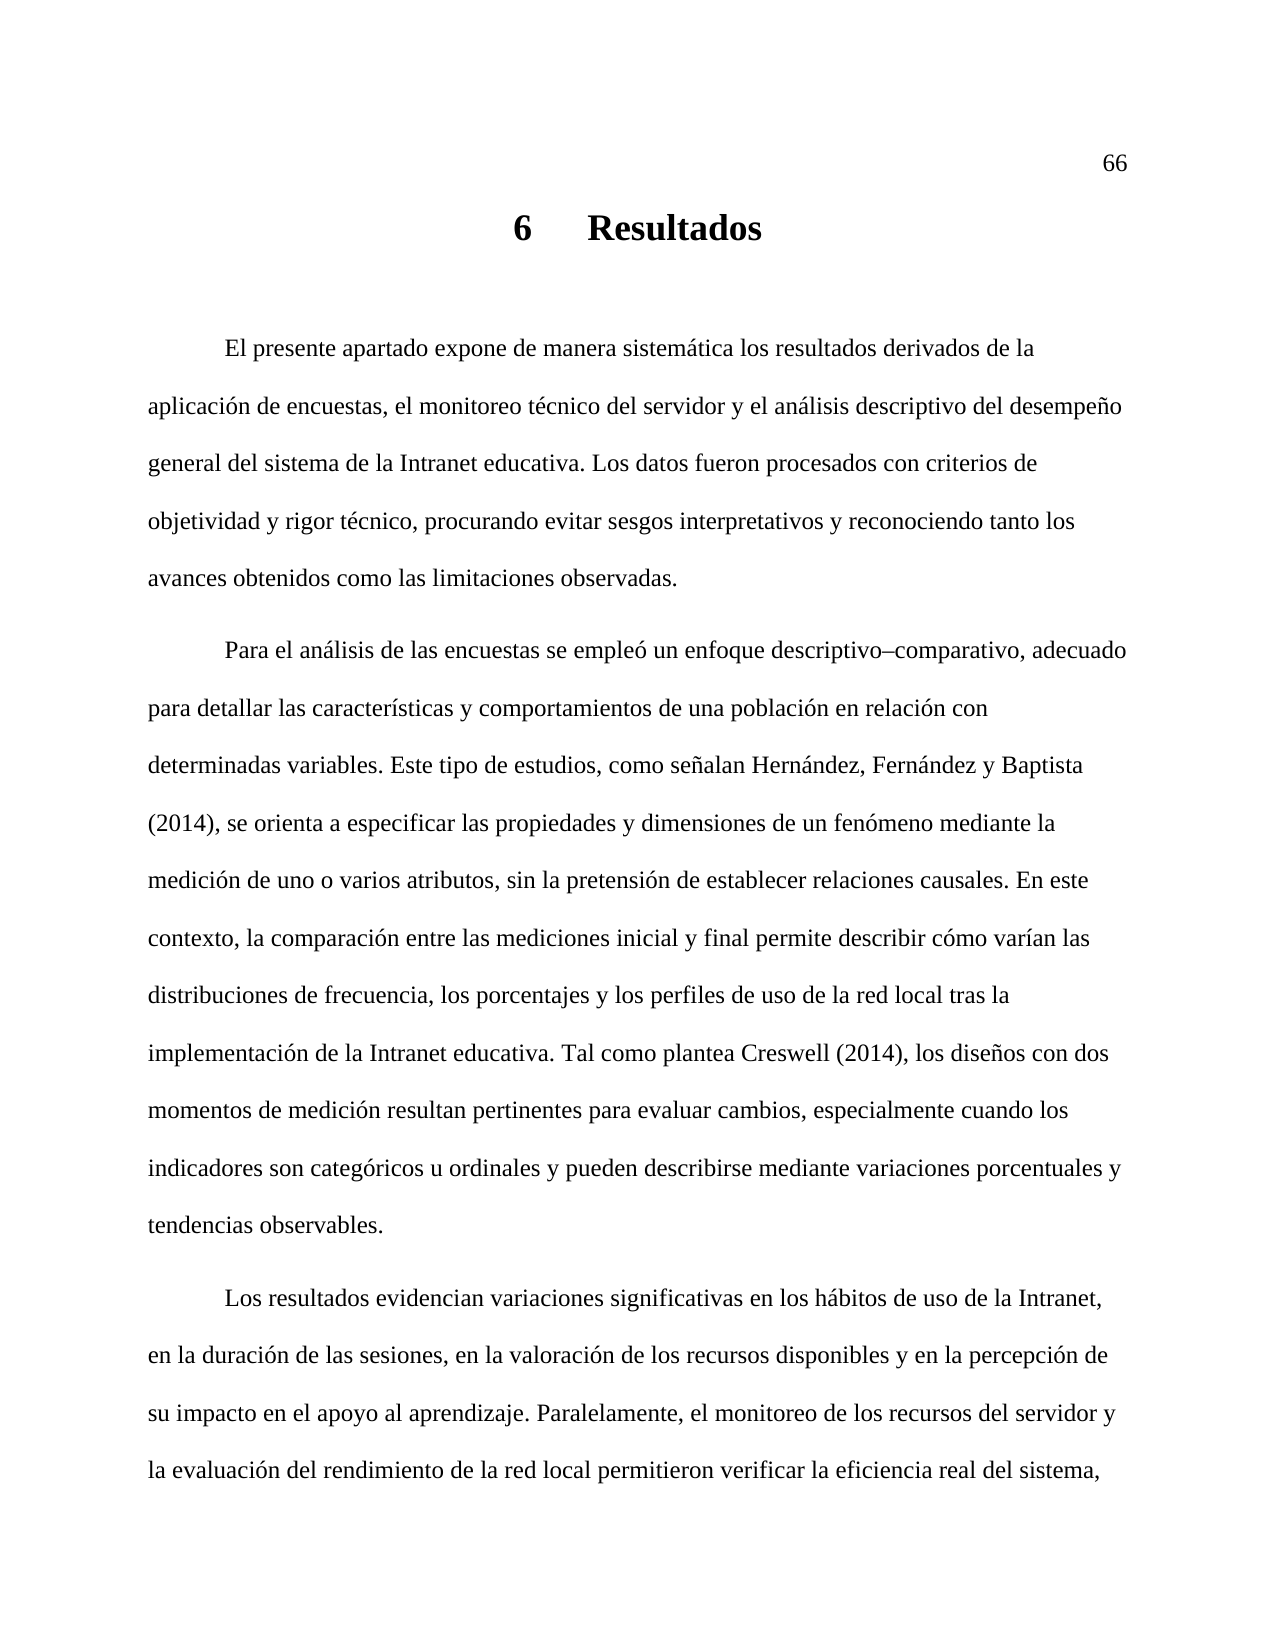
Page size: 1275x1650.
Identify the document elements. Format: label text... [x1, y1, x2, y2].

text El presente apartado expone de manera sistemática los resultados derivados de la aplicación de encuestas, el monitoreo técnico del servidor y el análisis descriptivo del desempeño general del sistema de la Intranet educativa. Los datos fueron procesados con criterios de objetividad y rigor técnico, procurando evitar sesgos interpretativos y reconociendo tanto los avances obtenidos como las limitaciones observadas. [148, 333, 1127, 592]
text Los resultados evidencian variaciones significativas en los hábitos de uso de la Intranet, en la duración de las sesiones, en la valoración de los recursos disponibles y en la percepción de su impacto en el apoyo al aprendizaje. Paralelamente, el monitoreo de los recursos del servidor y la evaluación del rendimiento de la red local permitieron verificar la eficiencia real del sistema, [148, 1283, 1127, 1484]
subtitle Resultados [148, 206, 1127, 249]
text Para el análisis de las encuestas se empleó un enfoque descriptivo–comparativo, adecuado para detallar las características y comportamientos de una población en relación con determinadas variables. Este tipo de estudios, como señalan Hernández, Fernández y Baptista (2014), se orienta a especificar las propiedades y dimensiones de un fenómeno mediante la medición de uno o varios atributos, sin la pretensión de establecer relaciones causales. En este contexto, la comparación entre las mediciones inicial y final permite describir cómo varían las distribuciones de frecuencia, los porcentajes y los perfiles de uso de la red local tras la implementación de la Intranet educativa. Tal como plantea Creswell (2014), los diseños con dos momentos de medición resultan pertinentes para evaluar cambios, especialmente cuando los indicadores son categóricos u ordinales y pueden describirse mediante variaciones porcentuales y tendencias observables. [148, 636, 1127, 1239]
